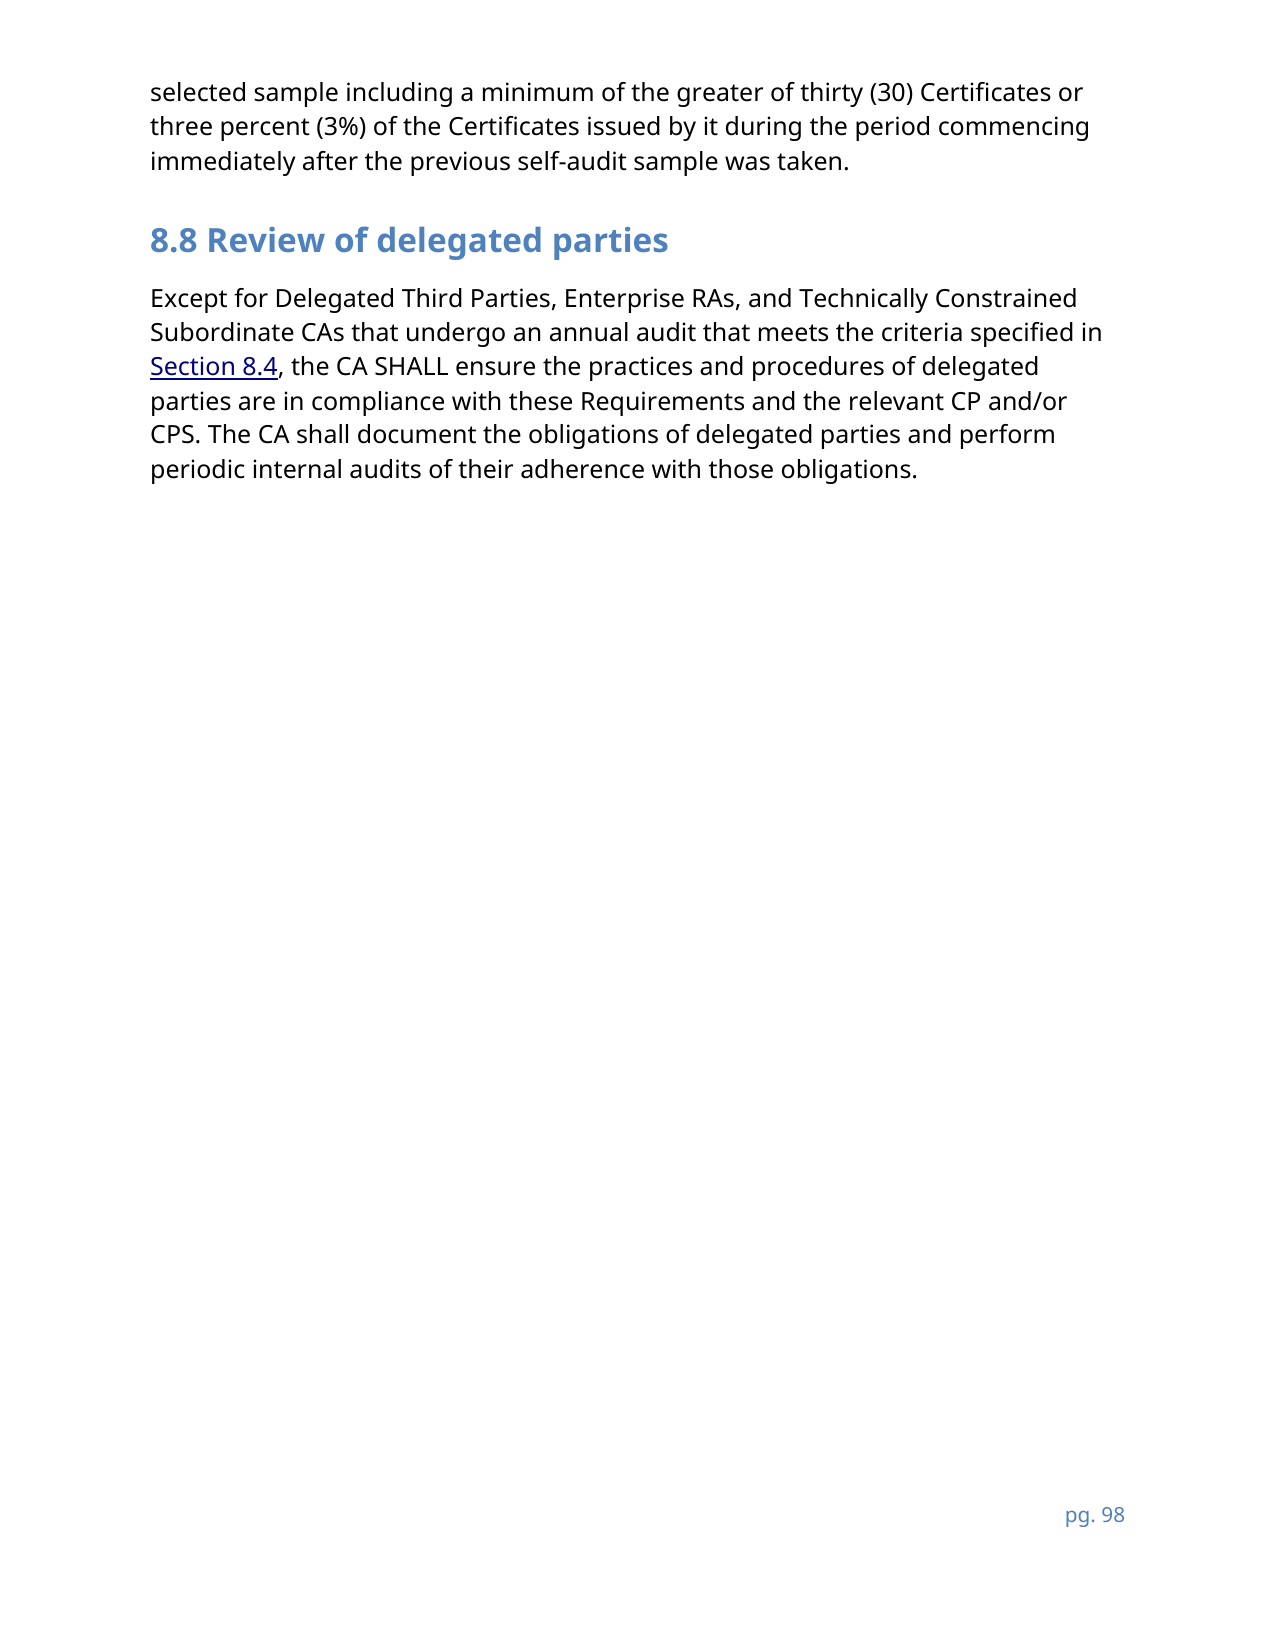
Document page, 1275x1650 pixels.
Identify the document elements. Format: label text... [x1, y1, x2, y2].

subtitle 8.8 Review of delegated parties [150, 217, 1125, 262]
text selected sample including a minimum of the greater of thirty (30) Certificates or three percent (3%) of the Certificates issued by it during the period commencing immediately after the previous self-audit sample was taken. [150, 75, 1125, 177]
text Except for Delegated Third Parties, Enterprise RAs, and Technically Constrained Subordinate CAs that undergo an annual audit that meets the criteria specified in Section 8.4, the CA SHALL ensure the practices and procedures of delegated parties are in compliance with these Requirements and the relevant CP and/or CPS. The CA shall document the obligations of delegated parties and perform periodic internal audits of their adherence with those obligations. [150, 281, 1125, 485]
